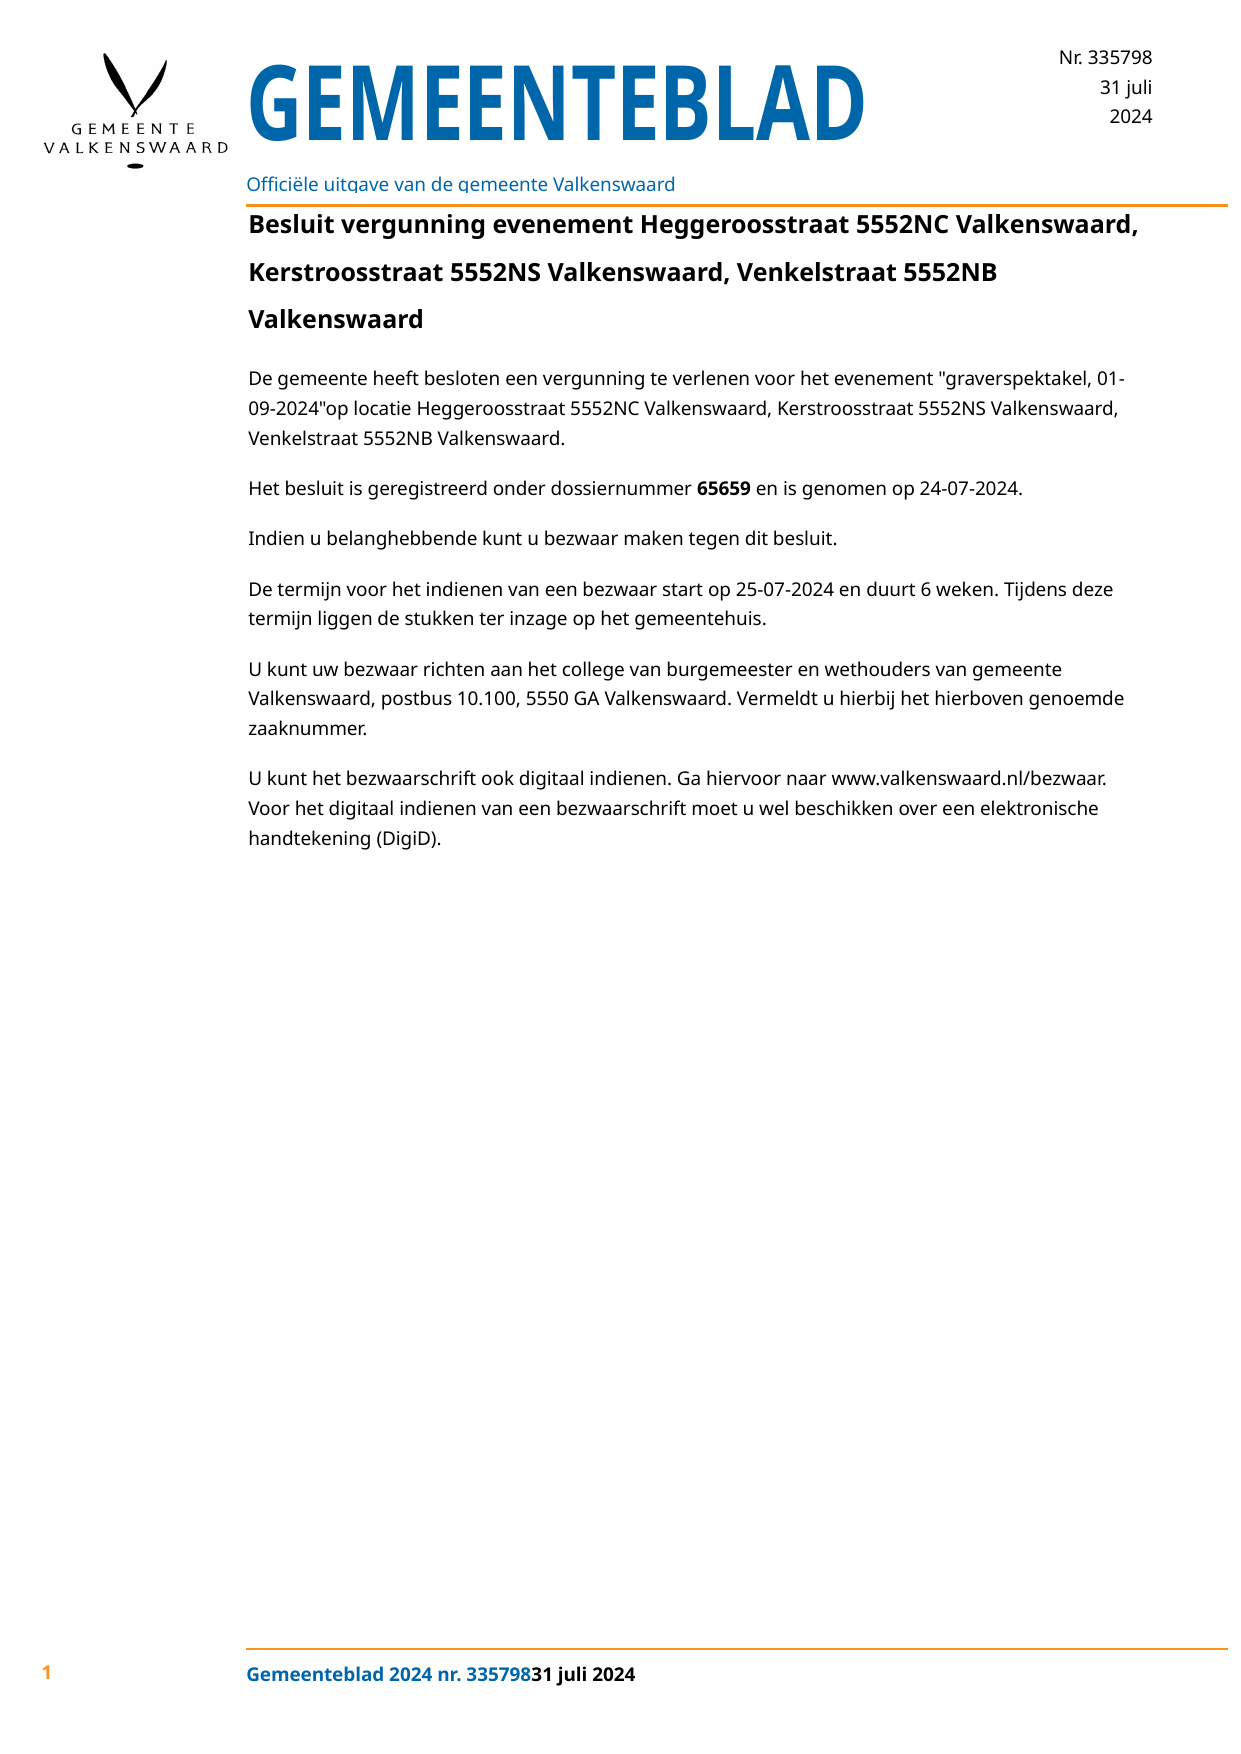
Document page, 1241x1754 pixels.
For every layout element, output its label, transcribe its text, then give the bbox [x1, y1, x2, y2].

text De termijn voor het indienen van een bezwaar start op 25-07-2024 en duurt 6 weken. Tijdens deze termijn liggen de stukken ter inzage op het gemeentehuis. [248, 576, 1152, 631]
text Indien u belanghebbende kunt u bezwaar maken tegen dit besluit. [248, 526, 1152, 551]
text Besluit vergunning evenement Heggeroosstraat 5552NC Valkenswaard, Kerstroosstraat 5552NS Valkenswaard, Venkelstraat 5552NB Valkenswaard [248, 207, 1152, 336]
text De gemeente heeft besloten een vergunning te verlenen voor het evenement "graverspektakel, 01-09-2024"op locatie Heggeroosstraat 5552NC Valkenswaard, Kerstroosstraat 5552NS Valkenswaard, Venkelstraat 5552NB Valkenswaard. [248, 366, 1152, 450]
text U kunt het bezwaarschrift ook digitaal indienen. Ga hiervoor naar www.valkenswaard.nl/bezwaar. Voor het digitaal indienen van een bezwaarschrift moet u wel beschikken over een elektronische handtekening (DigiD). [248, 766, 1152, 850]
text U kunt uw bezwaar richten aan het college van burgemeester en wethouders van gemeente Valkenswaard, postbus 10.100, 5550 GA Valkenswaard. Vermeldt u hierbij het hierboven genoemde zaaknummer. [248, 656, 1152, 741]
text Het besluit is geregistreerd onder dossiernummer 65659 en is genomen op 24-07-2024. [248, 475, 1152, 501]
picture [41, 47, 231, 172]
